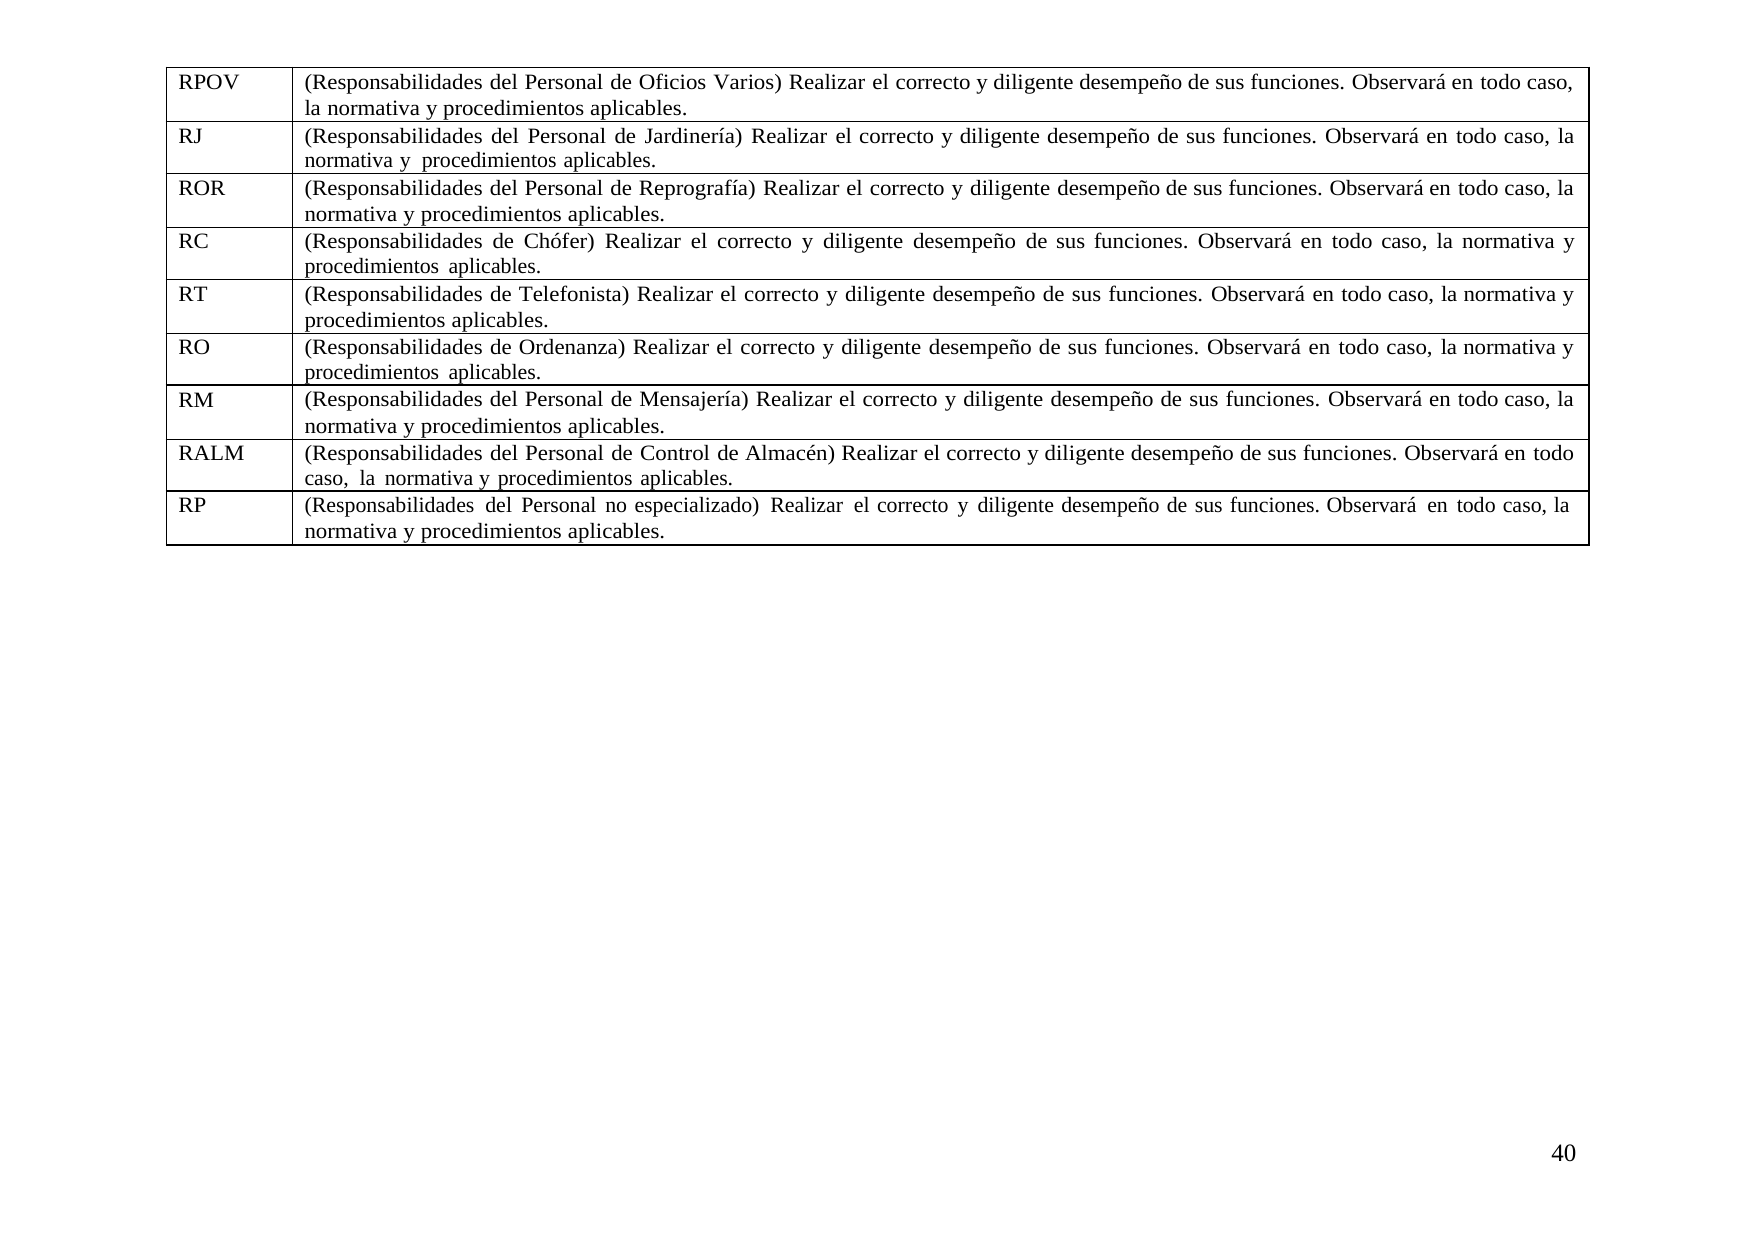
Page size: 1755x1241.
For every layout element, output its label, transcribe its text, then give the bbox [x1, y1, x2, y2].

table_cell RM [167, 386, 292, 438]
table_header (Responsabilidades del Personal de Oficios Varios) Realizar el correcto y diligente desempeño de sus funciones. Observará en todo caso, la normativa y procedimientos aplicables. [293, 68, 1588, 121]
table_cell RT [167, 280, 292, 332]
table_cell RJ [167, 122, 292, 172]
table_cell RC [167, 228, 292, 278]
table_cell ROR [167, 174, 292, 227]
table_cell (Responsabilidades del Personal de Control de Almacén) Realizar el correcto y diligente desempeño de sus funciones. Observará en todo caso, la normativa y procedimientos aplicables. [293, 440, 1588, 490]
table_cell (Responsabilidades de Ordenanza) Realizar el correcto y diligente desempeño de sus funciones. Observará en todo caso, la normativa y procedimientos aplicables. [293, 334, 1588, 384]
table_cell (Responsabilidades del Personal de Mensajería) Realizar el correcto y diligente desempeño de sus funciones. Observará en todo caso, la normativa y procedimientos aplicables. [293, 386, 1588, 438]
table_cell (Responsabilidades del Personal no especializado) Realizar el correcto y diligente desempeño de sus funciones. Observará en todo caso, la normativa y procedimientos aplicables. [293, 492, 1588, 544]
table_cell RO [167, 334, 292, 384]
table_cell RP [167, 492, 292, 544]
table_cell RALM [167, 440, 292, 490]
table_cell (Responsabilidades del Personal de Reprografía) Realizar el correcto y diligente desempeño de sus funciones. Observará en todo caso, la normativa y procedimientos aplicables. [293, 174, 1588, 227]
table_header RPOV [167, 68, 292, 121]
table_cell (Responsabilidades de Telefonista) Realizar el correcto y diligente desempeño de sus funciones. Observará en todo caso, la normativa y procedimientos aplicables. [293, 280, 1588, 332]
table_cell (Responsabilidades de Chófer) Realizar el correcto y diligente desempeño de sus funciones. Observará en todo caso, la normativa y procedimientos aplicables. [293, 228, 1588, 278]
table_cell (Responsabilidades del Personal de Jardinería) Realizar el correcto y diligente desempeño de sus funciones. Observará en todo caso, la normativa y procedimientos aplicables. [293, 122, 1588, 172]
